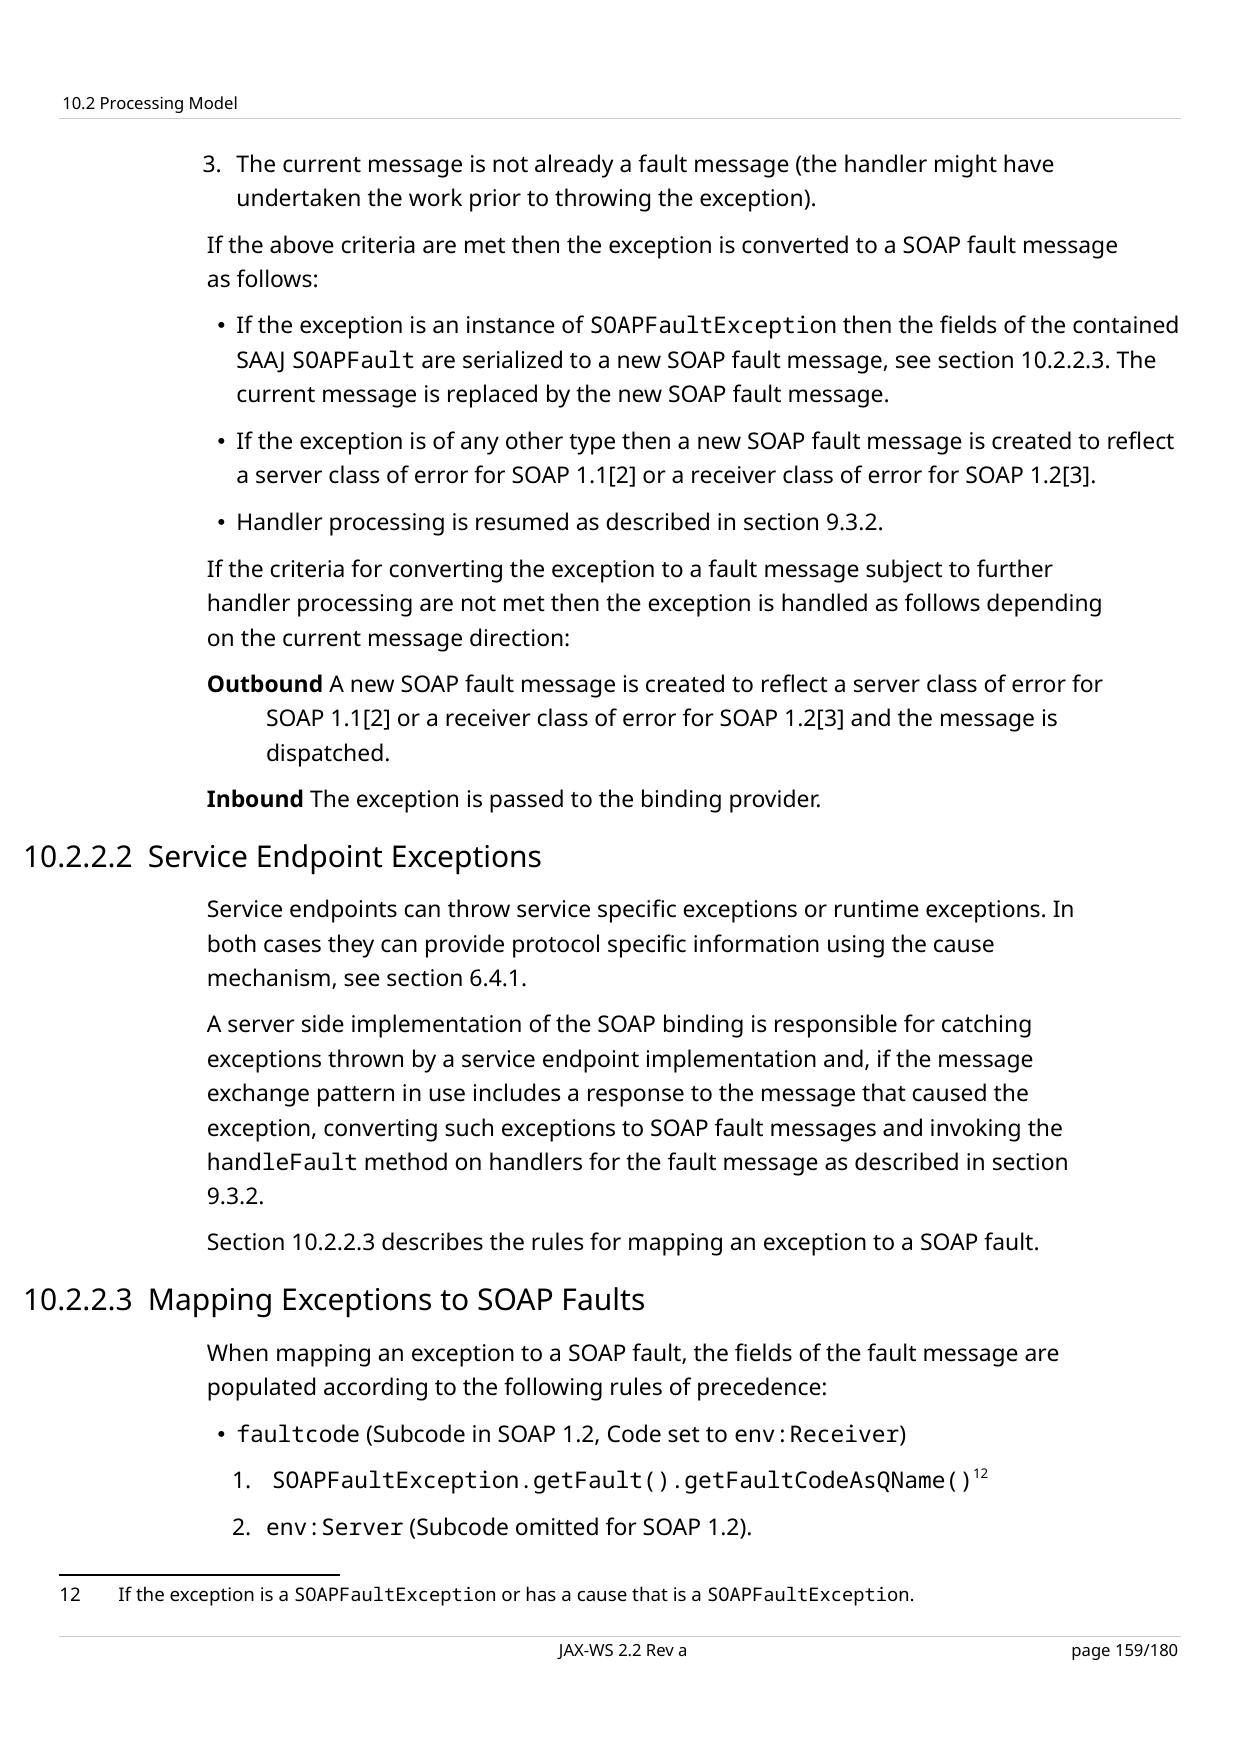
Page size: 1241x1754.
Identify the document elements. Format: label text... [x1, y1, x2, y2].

list If the exception is of any other type then a new SOAP fault message is created to reflect a server class of error for SOAP 1.1[2] or a receiver class of error for SOAP 1.2[3]. [221, 425, 1181, 491]
text Service endpoints can throw service specific exceptions or runtime exceptions. In both cases they can provide protocol specific information using the cause mechanism, see section 6.4.1. [207, 893, 1122, 993]
list The current message is not already a fault message (the handler might have undertaken the work prior to throwing the exception). [221, 147, 1181, 213]
subtitle Mapping Exceptions to SOAP Faults [133, 1278, 1181, 1319]
text Outbound A new SOAP fault message is created to reflect a server class of error for SOAP 1.1[2] or a receiver class of error for SOAP 1.2[3] and the message is dispatched. [207, 668, 1122, 768]
text If the criteria for converting the exception to a fault message subject to further handler processing are not met then the exception is handled as follows depending on the current message direction: [207, 553, 1122, 653]
subtitle Service Endpoint Exceptions [133, 835, 1181, 876]
list env:Server (Subcode omitted for SOAP 1.2). [251, 1511, 1181, 1542]
text A server side implementation of the SOAP binding is responsible for catching exceptions thrown by a service endpoint implementation and, if the message exchange pattern in use includes a response to the message that caused the exception, converting such exceptions to SOAP fault messages and invoking the handleFault method on handlers for the fault message as described in section 9.3.2. [207, 1008, 1122, 1211]
list faultcode (Subcode in SOAP 1.2, Code set to env:Receiver) [221, 1417, 1181, 1449]
text If the above criteria are met then the exception is converted to a SOAP fault message as follows: [207, 229, 1122, 294]
list If the exception is an instance of SOAPFaultException then the fields of the contained SAAJ SOAPFault are serialized to a new SOAP fault message, see section 10.2.2.3. The current message is replaced by the new SOAP fault message. [221, 309, 1181, 409]
text When mapping an exception to a SOAP fault, the fields of the fault message are populated according to the following rules of precedence: [207, 1337, 1122, 1403]
text Section 10.2.2.3 describes the rules for mapping an exception to a SOAP fault. [207, 1226, 1122, 1258]
text Inbound The exception is passed to the binding provider. [207, 783, 1122, 814]
list Handler processing is resumed as described in section 9.3.2. [221, 506, 1181, 537]
list If the exception is a SOAPFaultException or has a cause that is a SOAPFaultException. [59, 1581, 1181, 1606]
list SOAPFaultException.getFault().getFaultCodeAsQName() [251, 1464, 1181, 1496]
